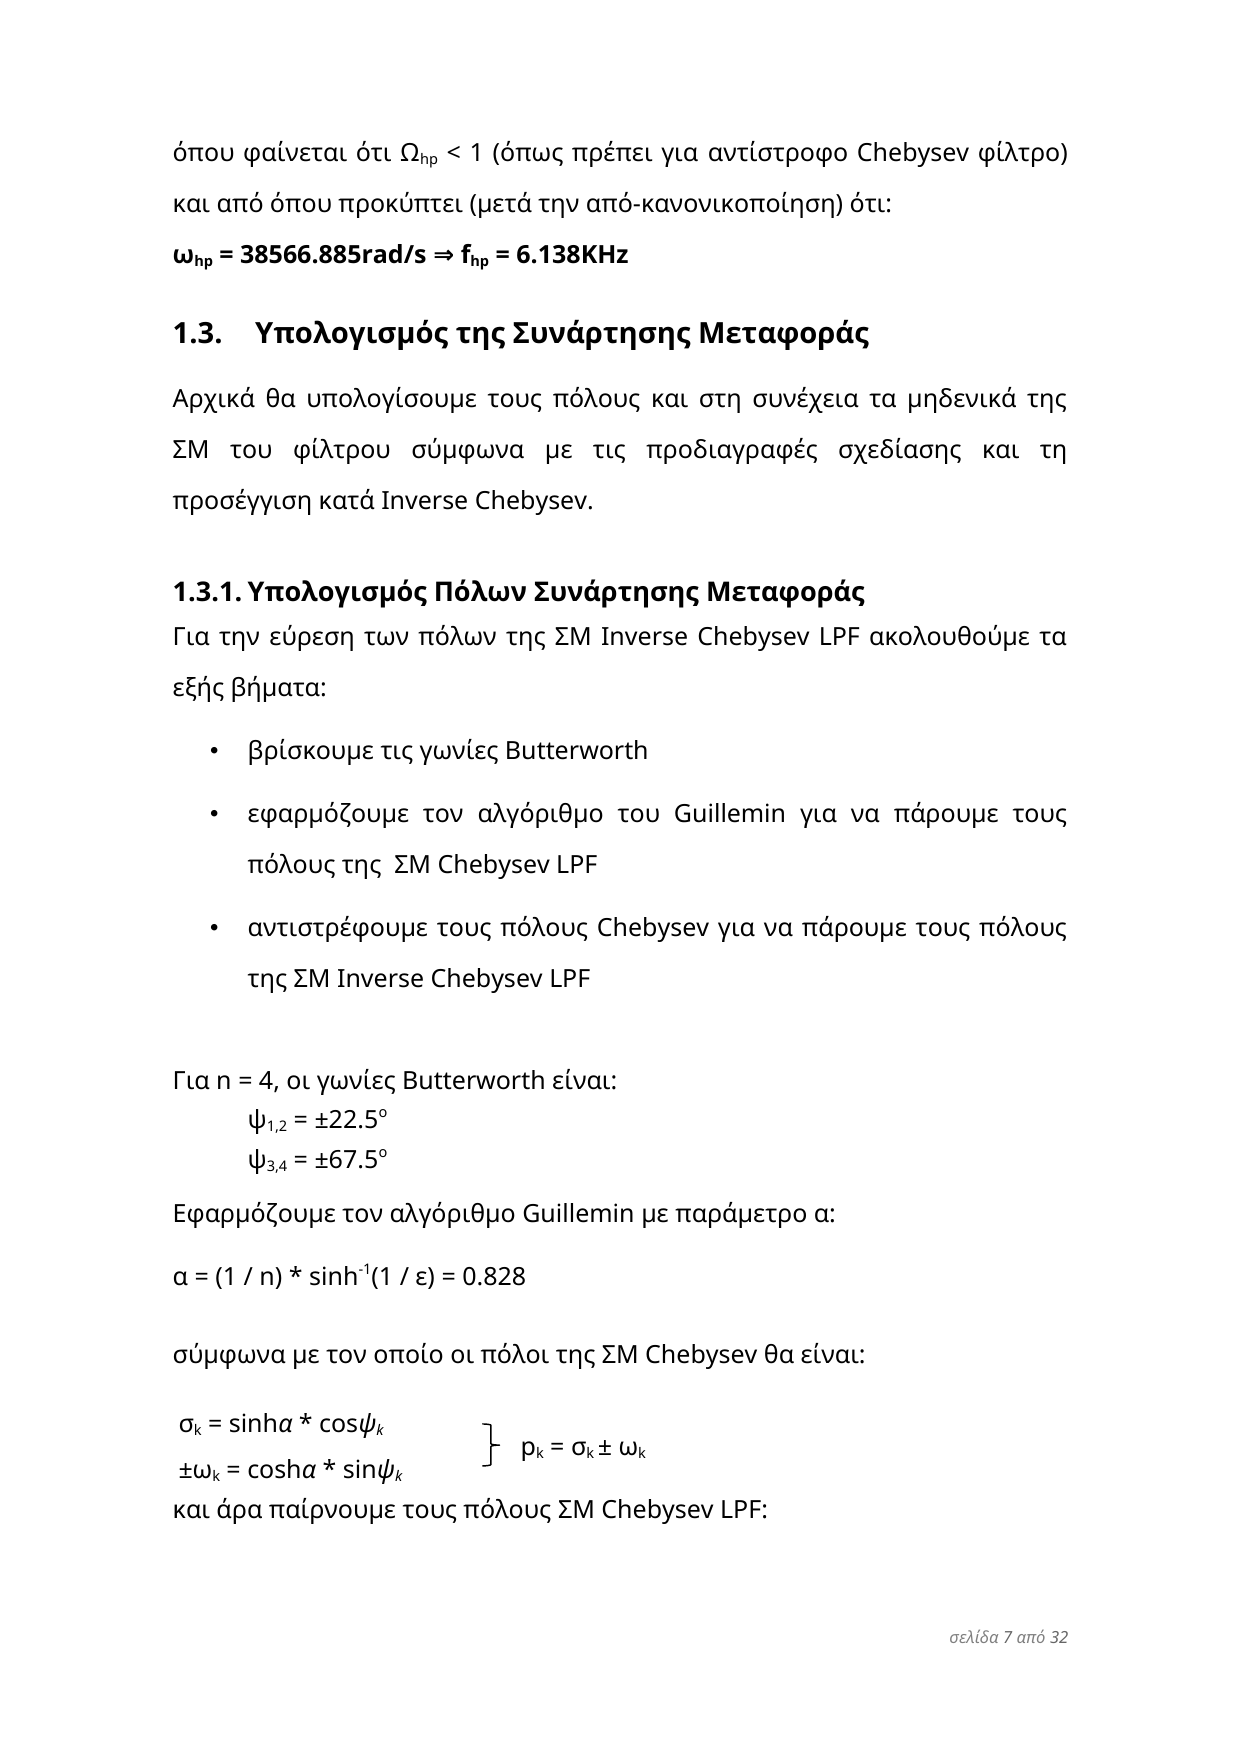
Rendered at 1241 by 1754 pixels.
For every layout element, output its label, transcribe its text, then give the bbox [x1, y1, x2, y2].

table_header pk = σk ± ωk [508, 1400, 1068, 1491]
text ψ1,2 = ±22.5ο [172, 1102, 1068, 1136]
text και άρα παίρνουμε τους πόλους ΣΜ Chebysev LPF: [172, 1491, 1068, 1525]
subtitle Υπολογισμός της Συνάρτησης Μεταφοράς [172, 312, 1068, 352]
table_header σk = sinhα * cosψk [173, 1400, 508, 1446]
text σύμφωνα με τον οποίο οι πόλοι της ΣΜ Chebysev θα είναι: [172, 1337, 1068, 1371]
text ψ3,4 = ±67.5ο [172, 1141, 1068, 1175]
text Για n = 4, οι γωνίες Butterworth είναι: [172, 1063, 1068, 1097]
text ωhp = 38566.885rad/s ⇒ fhp = 6.138KHz [172, 237, 1068, 271]
table_cell ±ωk = coshα * sinψk [173, 1446, 508, 1491]
text Για την εύρεση των πόλων της ΣΜ Inverse Chebysev LPF ακολουθούμε τα εξής βήματα: [172, 619, 1068, 704]
list βρίσκουμε τις γωνίες Butterworth [210, 733, 1068, 767]
list αντιστρέφουμε τους πόλους Chebysev για να πάρουμε τους πόλους της ΣΜ Inverse Chebysev LPF [210, 910, 1068, 995]
text Εφαρμόζουμε τον αλγόριθμο Guillemin με παράμετρο α: [172, 1196, 1068, 1230]
list εφαρμόζουμε τον αλγόριθμο του Guillemin για να πάρουμε τους πόλους της ΣΜ Chebysev LPF [210, 796, 1068, 881]
text α = (1 / n) * sinh-1(1 / ε) = 0.828 [172, 1259, 1068, 1293]
text Αρχικά θα υπολογίσουμε τους πόλους και στη συνέχεια τα μηδενικά της ΣΜ του φίλτρου σύμφωνα με τις προδιαγραφές σχεδίασης και τη προσέγγιση κατά Inverse Chebysev. [172, 381, 1068, 517]
text όπου φαίνεται ότι Ωhp < 1 (όπως πρέπει για αντίστροφο Chebysev φίλτρο) και από όπου προκύπτει (μετά την από-κανονικοποίηση) ότι: [172, 135, 1068, 220]
subtitle Υπολογισμός Πόλων Συνάρτησης Μεταφοράς [172, 573, 1068, 610]
